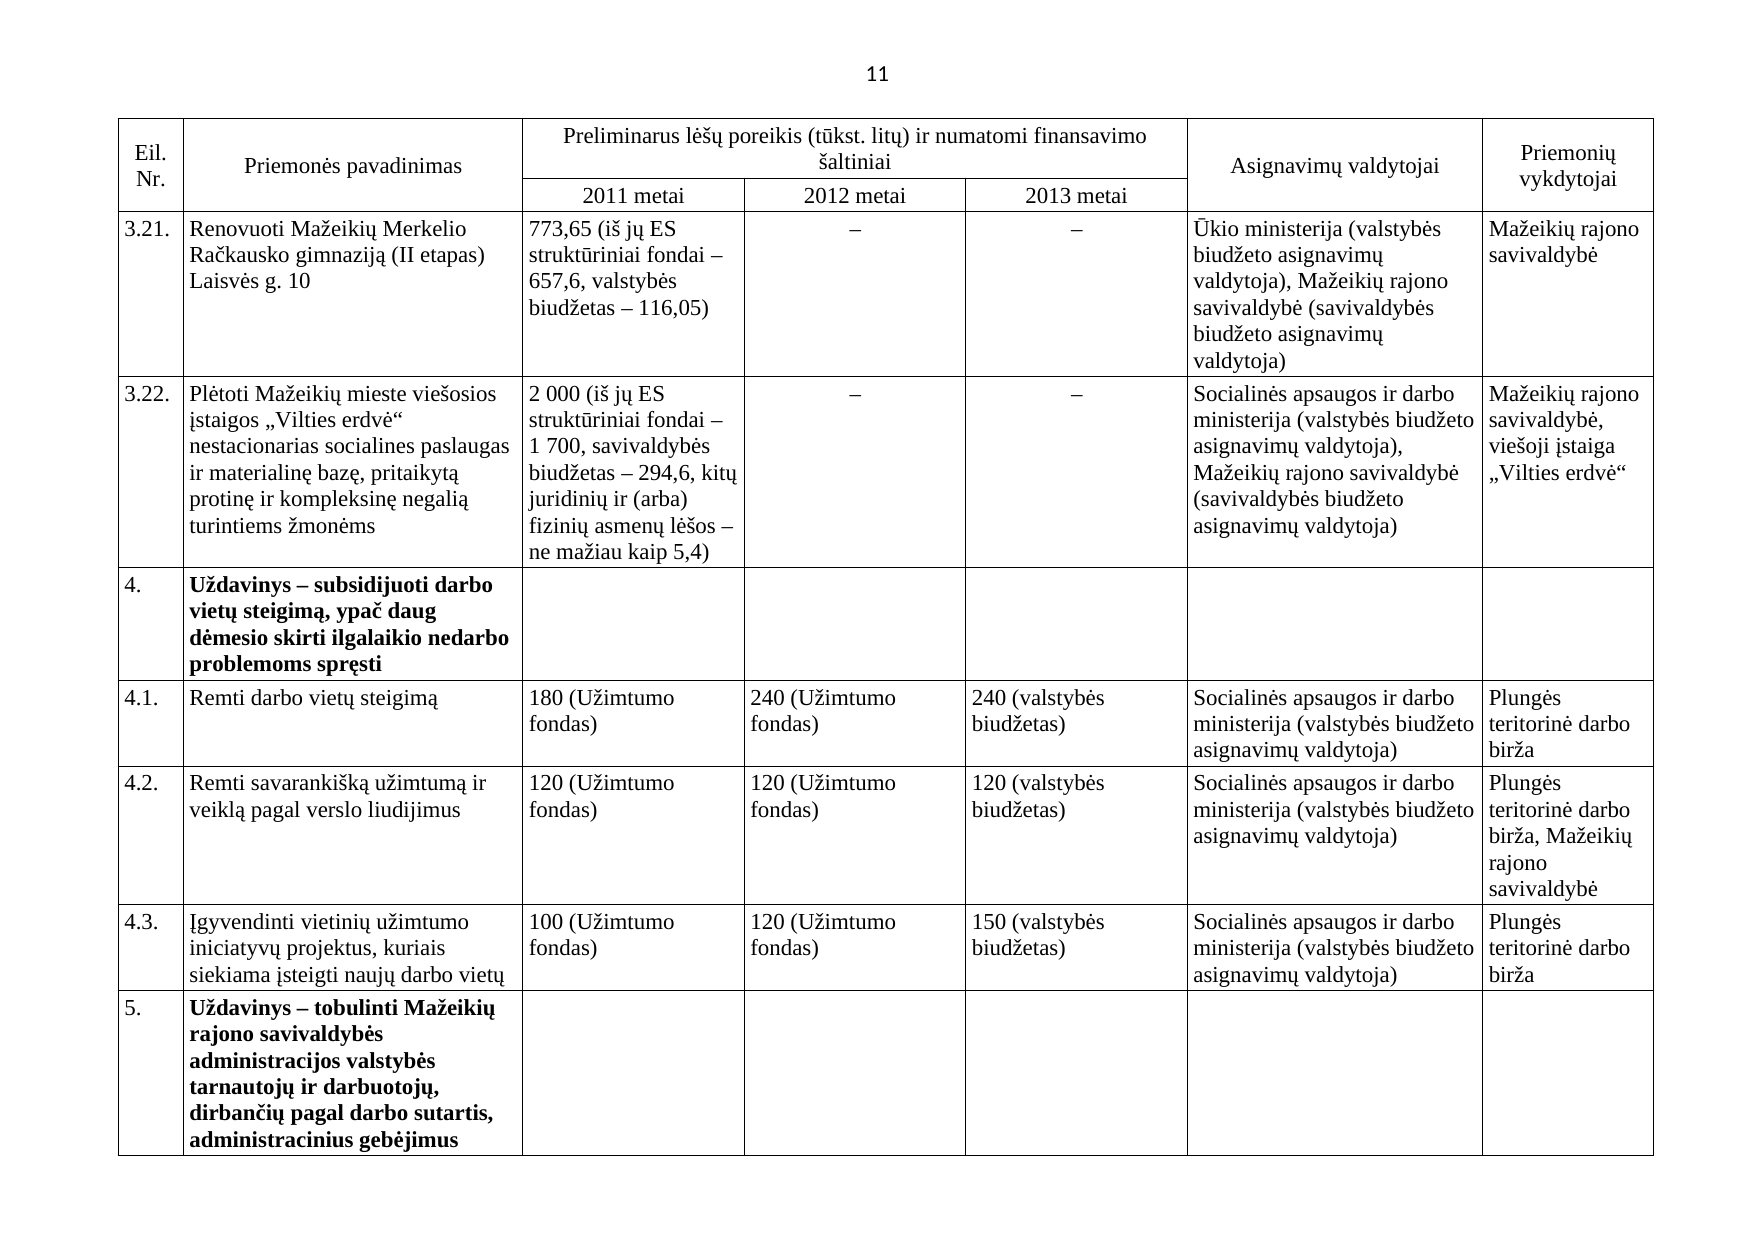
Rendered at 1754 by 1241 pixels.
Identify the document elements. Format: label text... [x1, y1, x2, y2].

table_cell 2013 metai [966, 179, 1187, 211]
table_cell Socialinės apsaugos ir darbo ministerija (valstybės biudžeto asignavimų valdytoja) [1188, 681, 1482, 766]
table_cell Plungės teritorinė darbo birža [1483, 681, 1653, 766]
table_cell 150 (valstybės biudžetas) [966, 905, 1187, 990]
table_cell 4.3. [119, 905, 183, 990]
table_cell 120 (Užimtumo fondas) [745, 767, 965, 904]
table_cell [1483, 568, 1653, 679]
table_cell 120 (valstybės biudžetas) [966, 767, 1187, 904]
table_cell 5. [119, 991, 183, 1155]
table_cell Uždavinys – tobulinti Mažeikių rajono savivaldybės administracijos valstybės tarnautojų ir darbuotojų, dirbančių pagal darbo sutartis, administracinius gebėjimus [184, 991, 522, 1155]
table_cell Renovuoti Mažeikių Merkelio Račkausko gimnaziją (II etapas) Laisvės g. 10 [184, 212, 522, 376]
table_cell Plungės teritorinė darbo birža [1483, 905, 1653, 990]
table_header Asignavimų valdytojai [1188, 119, 1482, 211]
table_cell Mažeikių rajono savivaldybė, viešoji įstaiga „Vilties erdvė“ [1483, 377, 1653, 567]
table_cell [1188, 568, 1482, 679]
table_cell [1483, 991, 1653, 1155]
table_header Preliminarus lėšų poreikis (tūkst. litų) ir numatomi finansavimo šaltiniai [523, 119, 1187, 178]
table_cell [966, 991, 1187, 1155]
table_cell [745, 568, 965, 679]
table_cell 2011 metai [523, 179, 744, 211]
table_cell 4.1. [119, 681, 183, 766]
table_header Priemonių vykdytojai [1483, 119, 1653, 211]
table_cell 4. [119, 568, 183, 679]
table_cell 120 (Užimtumo fondas) [745, 905, 965, 990]
table_cell [523, 991, 744, 1155]
table_cell – [966, 377, 1187, 567]
table_header Priemonės pavadinimas [184, 119, 522, 211]
table_cell 2 000 (iš jų ES struktūriniai fondai – 1 700, savivaldybės biudžetas – 294,6, kitų juridinių ir (arba) fizinių asmenų lėšos – ne mažiau kaip 5,4) [523, 377, 744, 567]
table_cell – [745, 212, 965, 376]
table_cell – [745, 377, 965, 567]
table_cell Socialinės apsaugos ir darbo ministerija (valstybės biudžeto asignavimų valdytoja) [1188, 905, 1482, 990]
table_cell [523, 568, 744, 679]
table_cell 100 (Užimtumo fondas) [523, 905, 744, 990]
table_header Eil. Nr. [119, 119, 183, 211]
table_cell Socialinės apsaugos ir darbo ministerija (valstybės biudžeto asignavimų valdytoja) [1188, 767, 1482, 904]
table_cell 3.22. [119, 377, 183, 567]
table_cell [966, 568, 1187, 679]
table_cell 240 (Užimtumo fondas) [745, 681, 965, 766]
table_cell Socialinės apsaugos ir darbo ministerija (valstybės biudžeto asignavimų valdytoja), Mažeikių rajono savivaldybė (savivaldybės biudžeto asignavimų valdytoja) [1188, 377, 1482, 567]
table_cell Plungės teritorinė darbo birža, Mažeikių rajono savivaldybė [1483, 767, 1653, 904]
table_cell Ūkio ministerija (valstybės biudžeto asignavimų valdytoja), Mažeikių rajono savivaldybė (savivaldybės biudžeto asignavimų valdytoja) [1188, 212, 1482, 376]
table_cell – [966, 212, 1187, 376]
table_cell Remti darbo vietų steigimą [184, 681, 522, 766]
table_cell 773,65 (iš jų ES struktūriniai fondai – 657,6, valstybės biudžetas – 116,05) [523, 212, 744, 376]
table_cell 3.21. [119, 212, 183, 376]
table_cell 180 (Užimtumo fondas) [523, 681, 744, 766]
table_cell [1188, 991, 1482, 1155]
table_cell Mažeikių rajono savivaldybė [1483, 212, 1653, 376]
table_cell 240 (valstybės biudžetas) [966, 681, 1187, 766]
table_cell 4.2. [119, 767, 183, 904]
table_cell 2012 metai [745, 179, 965, 211]
table_cell Plėtoti Mažeikių mieste viešosios įstaigos „Vilties erdvė“ nestacionarias socialines paslaugas ir materialinę bazę, pritaikytą protinę ir kompleksinę negalią turintiems žmonėms [184, 377, 522, 567]
table_cell 120 (Užimtumo fondas) [523, 767, 744, 904]
table_cell Uždavinys – subsidijuoti darbo vietų steigimą, ypač daug dėmesio skirti ilgalaikio nedarbo problemoms spręsti [184, 568, 522, 679]
table_cell Remti savarankišką užimtumą ir veiklą pagal verslo liudijimus [184, 767, 522, 904]
table_cell [745, 991, 965, 1155]
table_cell Įgyvendinti vietinių užimtumo iniciatyvų projektus, kuriais siekiama įsteigti naujų darbo vietų [184, 905, 522, 990]
